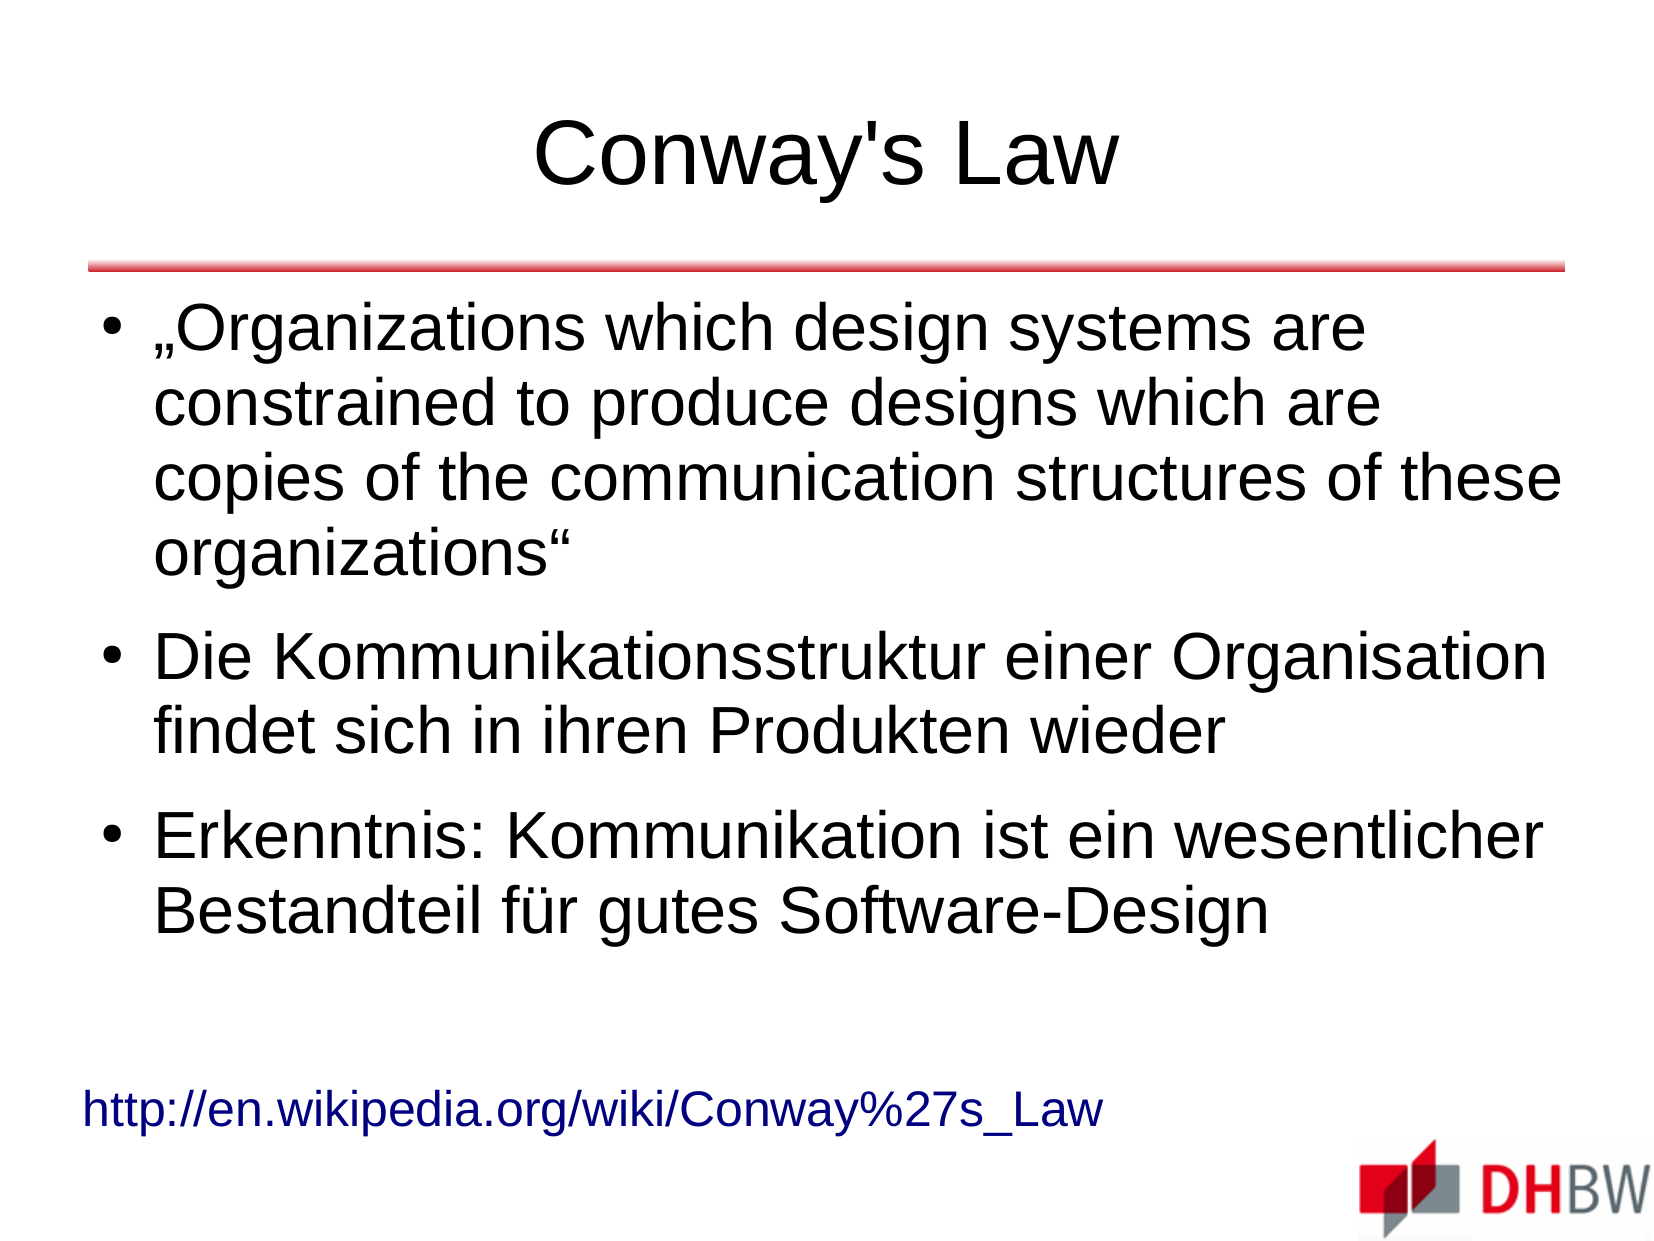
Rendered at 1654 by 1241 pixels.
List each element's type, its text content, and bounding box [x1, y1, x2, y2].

title Conway's Law [82, 56, 1571, 250]
list „Organizations which design systems are constrained to produce designs which are copies of the communication structures of these organizations“ Die Kommunikationsstruktur einer Organisation findet sich in ihren Produkten wieder Erkenntnis: Kommunikation ist ein wesentlicher Bestandteil für gutes Software-Design http://en.wikipedia.org/wiki/Conway%27s_Law [82, 290, 1571, 1137]
picture [1358, 1137, 1652, 1241]
